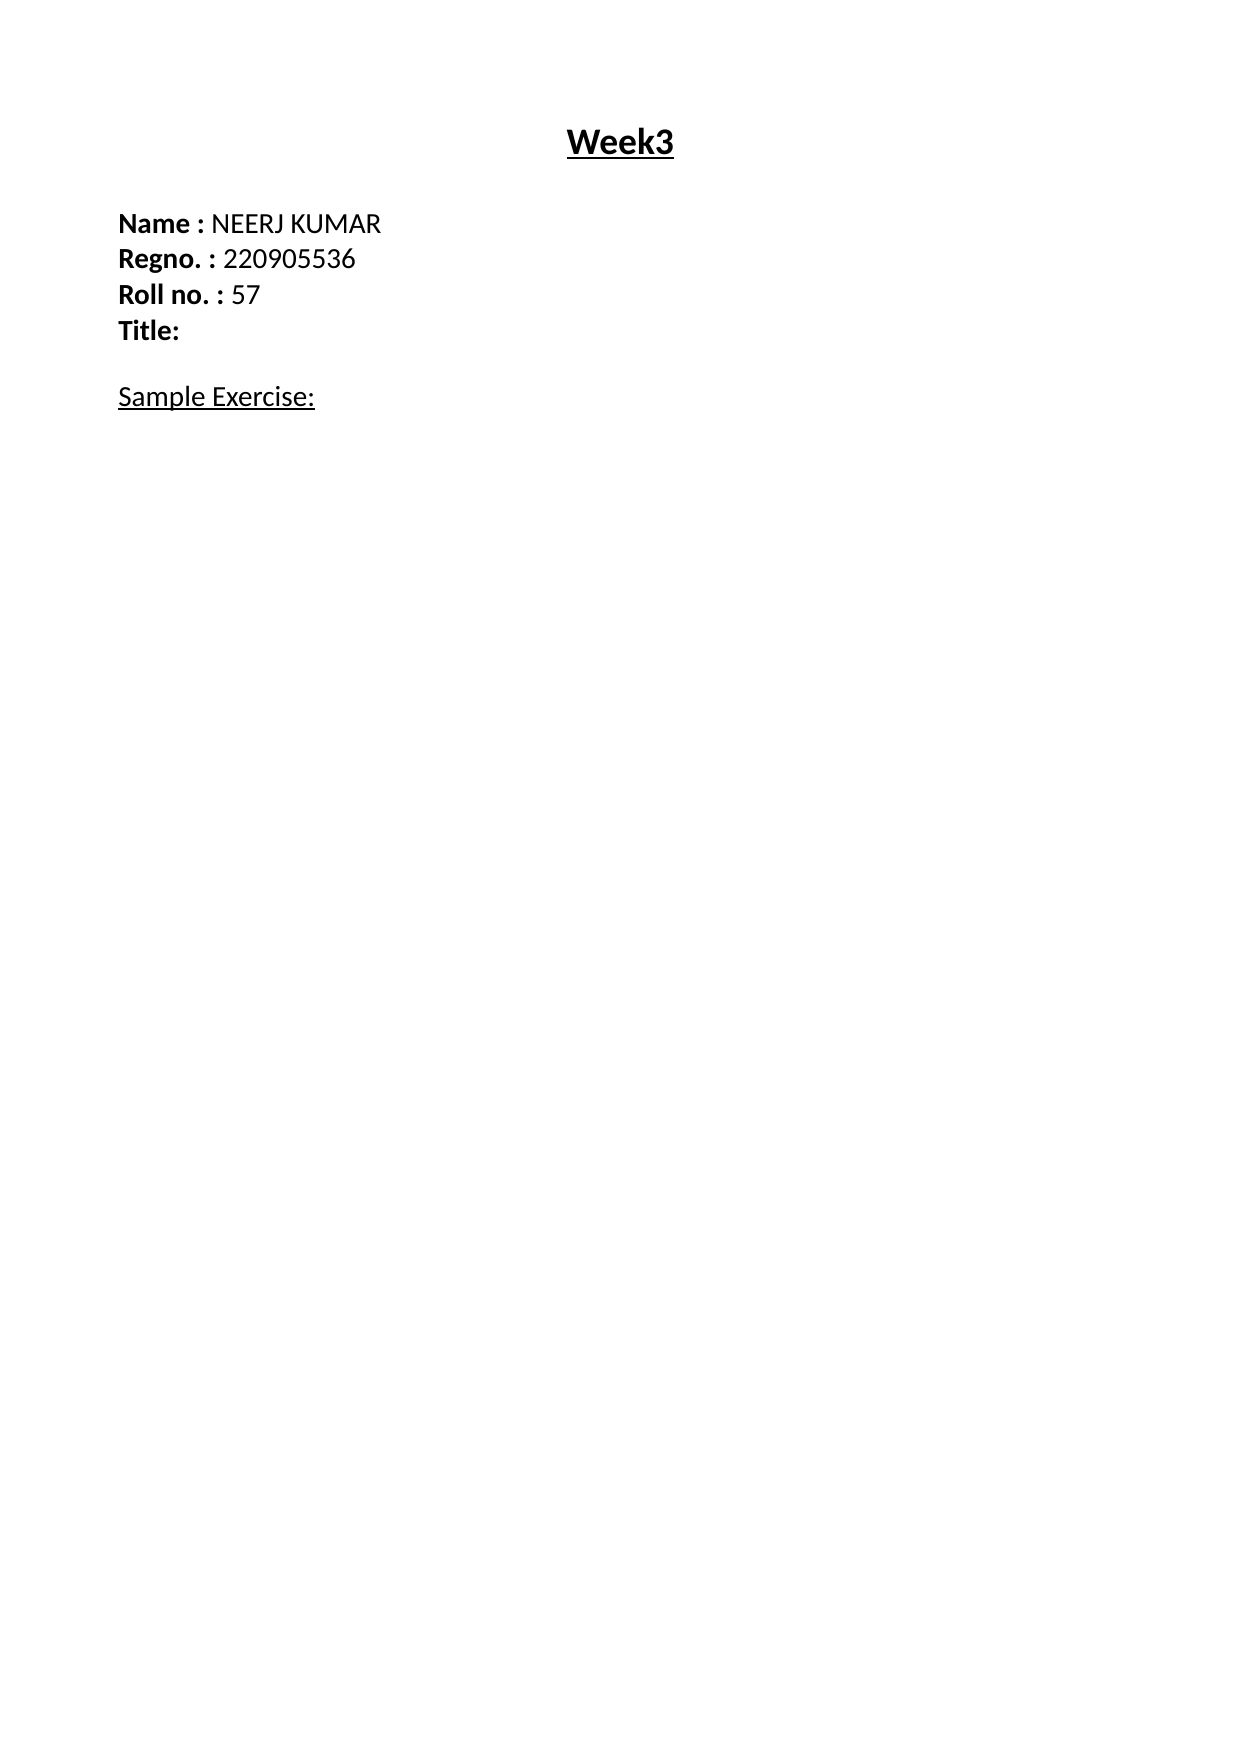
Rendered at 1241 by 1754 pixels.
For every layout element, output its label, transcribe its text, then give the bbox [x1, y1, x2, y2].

text Week3 [118, 118, 1122, 164]
text Sample Exercise: [118, 378, 1122, 413]
text Roll no. : 57 [118, 276, 1122, 312]
text Name : NEERJ KUMAR [118, 205, 1122, 240]
text Regno. : 220905536 [118, 240, 1122, 276]
text Title: [118, 312, 1122, 347]
